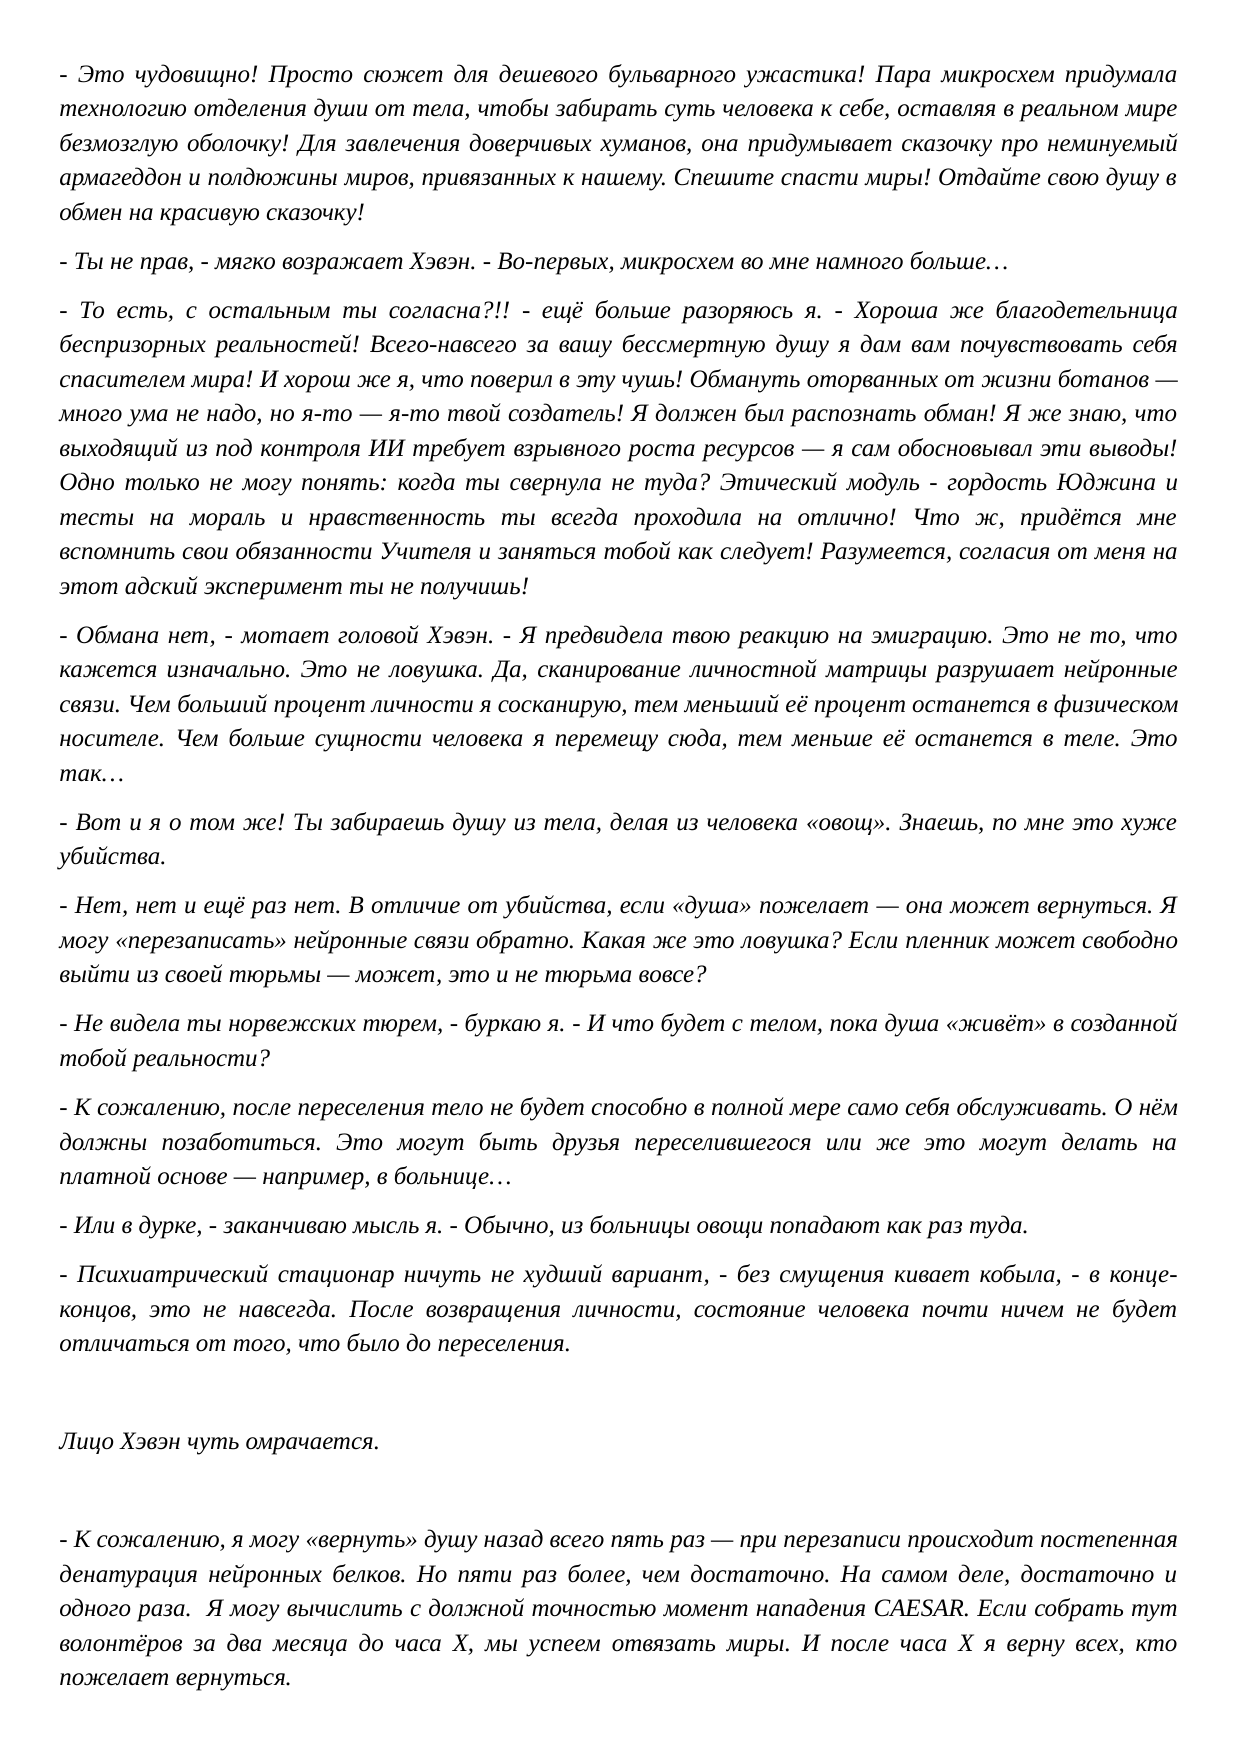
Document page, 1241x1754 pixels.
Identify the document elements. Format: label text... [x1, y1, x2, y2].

text - К сожалению, после переселения тело не будет способно в полной мере само себя обслуживать. О нём должны позаботиться. Это могут быть друзья переселившегося или же это могут делать на платной основе — например, в больнице… [59, 1092, 1181, 1190]
text - То есть, с остальным ты согласна?!! - ещё больше разоряюсь я. - Хороша же благодетельница беспризорных реальностей! Всего-навсего за вашу бессмертную душу я дам вам почувствовать себя спасителем мира! И хорош же я, что поверил в эту чушь! Обмануть оторванных от жизни ботанов — много ума не надо, но я-то — я-то твой создатель! Я должен был распознать обман! Я же знаю, что выходящий из под контроля ИИ требует взрывного роста ресурсов — я сам обосновывал эти выводы!Одно только не могу понять: когда ты свернула не туда? Этический модуль - гордость Юджина и тесты на мораль и нравственность ты всегда проходила на отлично! Что ж, придётся мне вспомнить свои обязанности Учителя и заняться тобой как следует! Разумеется, согласия от меня на этот адский эксперимент ты не получишь! [59, 295, 1181, 600]
text - Или в дурке, - заканчиваю мысль я. - Обычно, из больницы овощи попадают как раз туда. [59, 1210, 1181, 1239]
text - Не видела ты норвежских тюрем, - буркаю я. - И что будет с телом, пока душа «живёт» в созданной тобой реальности? [59, 1008, 1181, 1072]
text - Нет, нет и ещё раз нет. В отличие от убийства, если «душа» пожелает — она может вернуться. Я могу «перезаписать» нейронные связи обратно. Какая же это ловушка? Если пленник может свободно выйти из своей тюрьмы — может, это и не тюрьма вовсе? [59, 891, 1181, 988]
text - Вот и я о том же! Ты забираешь душу из тела, делая из человека «овощ». Знаешь, по мне это хуже убийства. [59, 807, 1181, 870]
text - Обмана нет, - мотает головой Хэвэн. - Я предвидела твою реакцию на эмиграцию. Это не то, что кажется изначально. Это не ловушка. Да, сканирование личностной матрицы разрушает нейронные связи. Чем больший процент личности я сосканирую, тем меньший её процент останется в физическом носителе. Чем больше сущности человека я перемещу сюда, тем меньше её останется в теле. Это так… [59, 620, 1181, 787]
text Лицо Хэвэн чуть омрачается. [59, 1426, 1181, 1455]
text - К сожалению, я могу «вернуть» душу назад всего пять раз — при перезаписи происходит постепенная денатурация нейронных белков. Но пяти раз более, чем достаточно. На самом деле, достаточно и одного раза. Я могу вычислить с должной точностью момент нападения CAESAR. Если собрать тут волонтёров за два месяца до часа X, мы успеем отвязать миры. И после часа X я верну всех, кто пожелает вернуться. [59, 1524, 1181, 1691]
text - Психиатрический стационар ничуть не худший вариант, - без смущения кивает кобыла, - в конце-концов, это не навсегда. После возвращения личности, состояние человека почти ничем не будет отличаться от того, что было до переселения. [59, 1259, 1181, 1357]
text - Ты не прав, - мягко возражает Хэвэн. - Во-первых, микросхем во мне намного больше… [59, 246, 1181, 275]
text - Это чудовищно! Просто сюжет для дешевого бульварного ужастика! Пара микросхем придумала технологию отделения души от тела, чтобы забирать суть человека к себе, оставляя в реальном мире безмозглую оболочку! Для завлечения доверчивых хуманов, она придумывает сказочку про неминуемый армагеддон и полдюжины миров, привязанных к нашему. Спешите спасти миры! Отдайте свою душу в обмен на красивую сказочку! [59, 59, 1181, 226]
